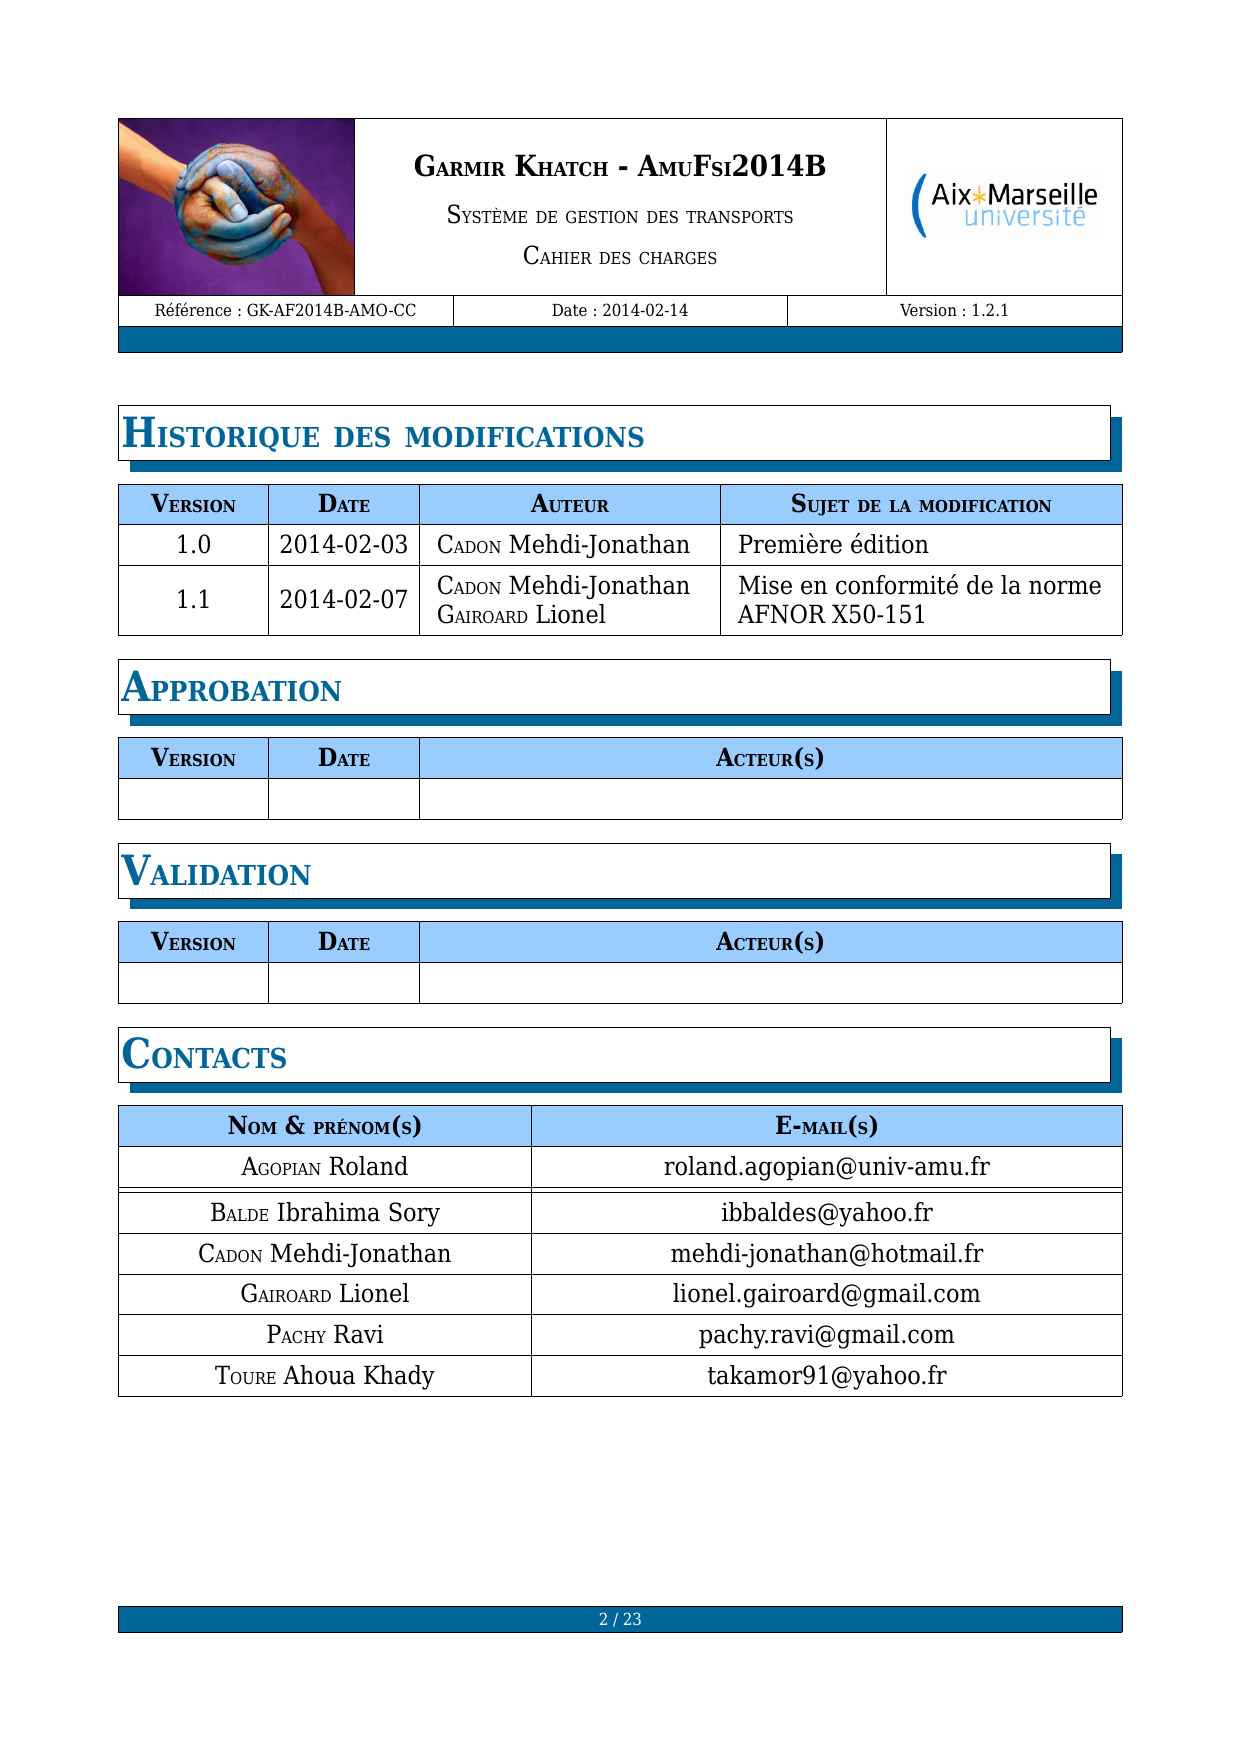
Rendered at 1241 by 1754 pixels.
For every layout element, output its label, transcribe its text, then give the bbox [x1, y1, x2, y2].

table_cell [420, 779, 1122, 819]
table_cell Cadon Mehdi-Jonathan Gairoard Lionel [420, 566, 720, 635]
table_header Nom & prénom(s) [119, 1106, 531, 1146]
table_cell pachy.ravi@gmail.com [532, 1315, 1122, 1355]
table_cell takamor91@yahoo.fr [532, 1356, 1122, 1396]
table_cell [119, 1188, 531, 1192]
table_header Version [119, 738, 268, 778]
table_cell Pachy Ravi [119, 1315, 531, 1355]
table_header Acteur(s) [420, 922, 1122, 962]
table_cell 1.0 [119, 525, 268, 565]
table_cell Balde Ibrahima Sory [119, 1193, 531, 1233]
table_header Acteur(s) [420, 738, 1122, 778]
table_header Version [119, 922, 268, 962]
text Approbation [119, 660, 1110, 714]
table_cell Gairoard Lionel [119, 1275, 531, 1314]
table_cell mehdi-jonathan@hotmail.fr [532, 1234, 1122, 1274]
table_header E-mail(s) [532, 1106, 1122, 1146]
table_cell 1.1 [119, 566, 268, 635]
table_header Date [269, 922, 419, 962]
table_cell [119, 779, 268, 819]
table_cell 2014-02-03 [269, 525, 419, 565]
table_cell Première édition [721, 525, 1122, 565]
table_cell Cadon Mehdi-Jonathan [420, 525, 720, 565]
table_header Sujet de la modification [721, 485, 1122, 524]
table_header Date [269, 485, 419, 524]
table_header Version [119, 485, 268, 524]
table_header Auteur [420, 485, 720, 524]
table_cell ibbaldes@yahoo.fr [532, 1193, 1122, 1233]
table_cell roland.agopian@univ-amu.fr [532, 1147, 1122, 1187]
table_cell [532, 1188, 1122, 1192]
table_cell [119, 963, 268, 1003]
table_header Date [269, 738, 419, 778]
table_cell [420, 963, 1122, 1003]
picture [887, 126, 1122, 288]
table_cell Mise en conformité de la norme AFNOR X50-151 [721, 566, 1122, 635]
text Historique des modifications [119, 406, 1110, 460]
table_cell [269, 963, 419, 1003]
table_cell Cadon Mehdi-Jonathan [119, 1234, 531, 1274]
table_cell lionel.gairoard@gmail.com [532, 1275, 1122, 1314]
table_cell [269, 779, 419, 819]
picture [119, 119, 354, 295]
text Validation [119, 844, 1110, 898]
table_cell Agopian Roland [119, 1147, 531, 1187]
table_cell 2014-02-07 [269, 566, 419, 635]
table_cell Toure Ahoua Khady [119, 1356, 531, 1396]
text Contacts [119, 1028, 1110, 1082]
